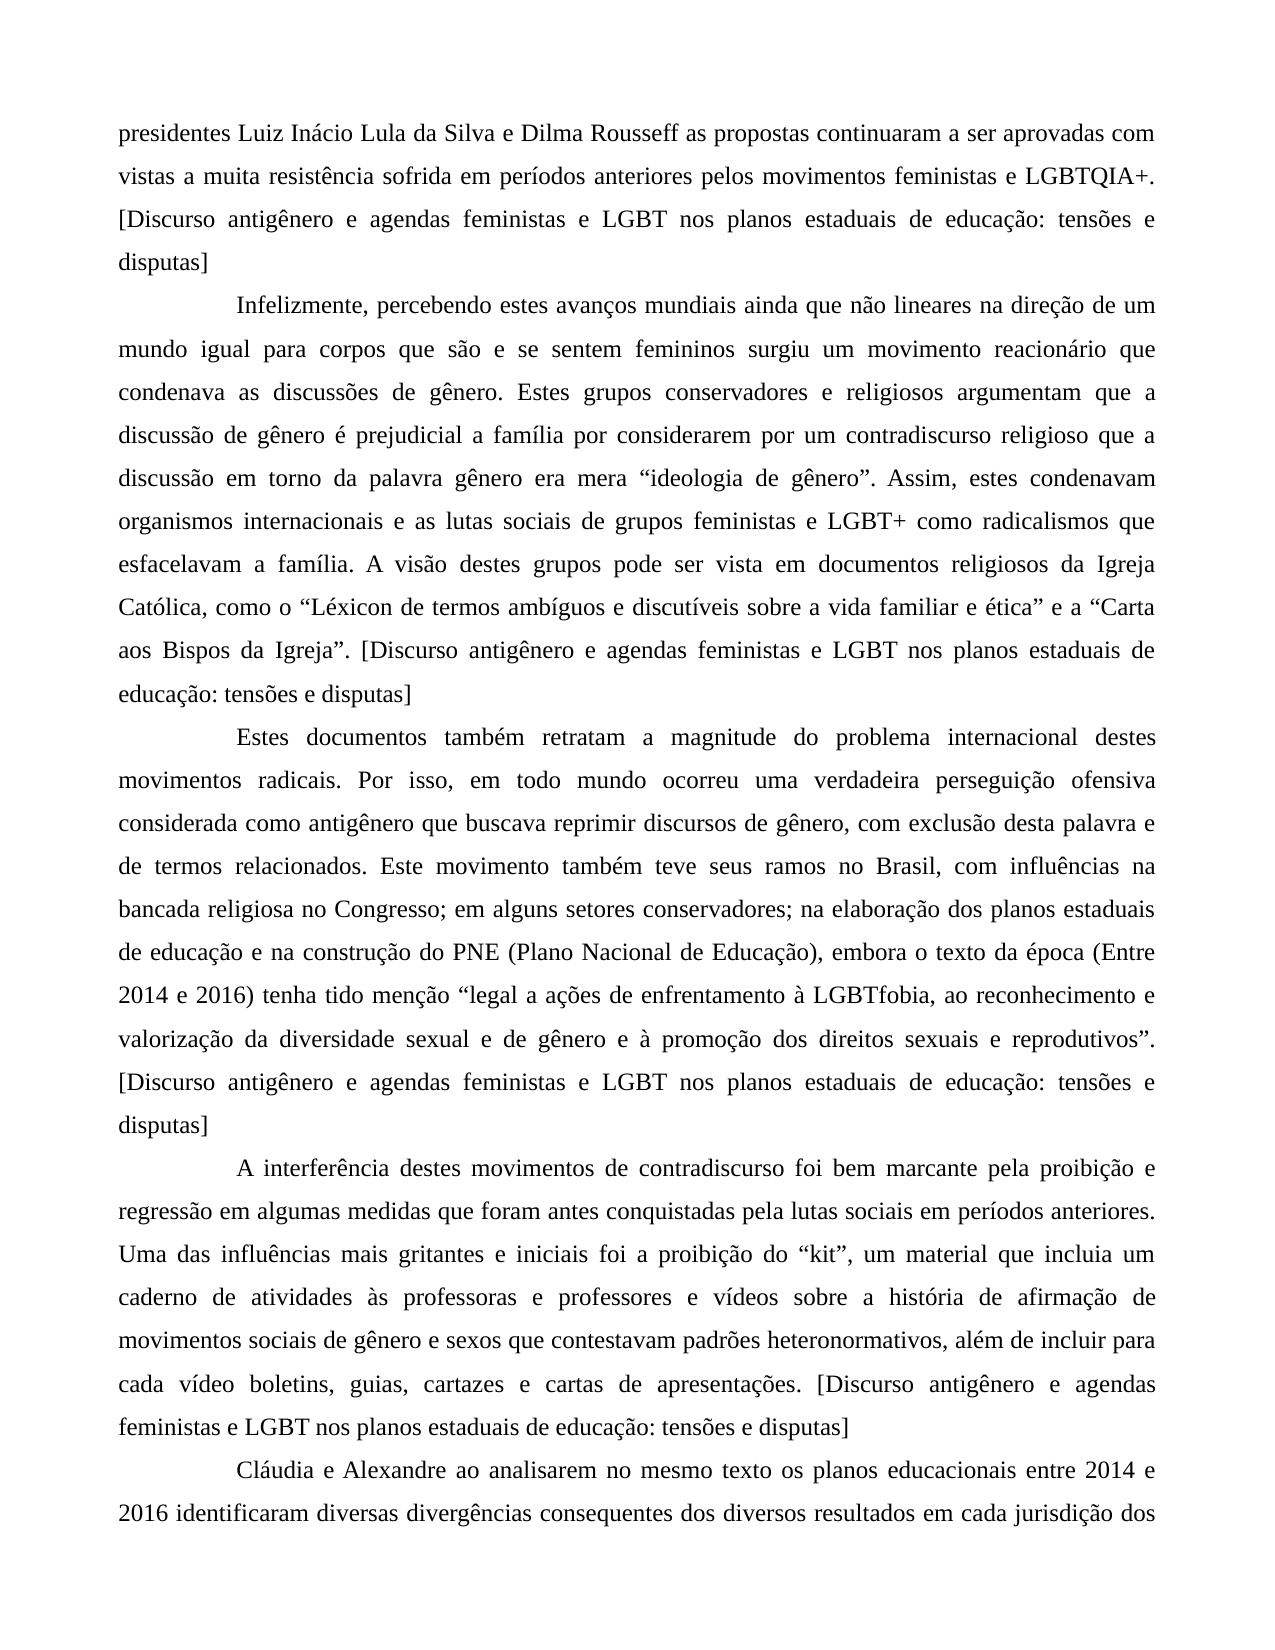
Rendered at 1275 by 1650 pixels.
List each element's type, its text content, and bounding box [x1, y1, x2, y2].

text A interferência destes movimentos de contradiscurso foi bem marcante pela proibição e regressão em algumas medidas que foram antes conquistadas pela lutas sociais em períodos anteriores. Uma das influências mais gritantes e iniciais foi a proibição do “kit”, um material que incluia um caderno de atividades às professoras e professores e vídeos sobre a história de afirmação de movimentos sociais de gênero e sexos que contestavam padrões heteronormativos, além de incluir para cada vídeo boletins, guias, cartazes e cartas de apresentações. [Discurso antigênero e agendas feministas e LGBT nos planos estaduais de educação: tensões e disputas] [118, 1153, 1157, 1441]
text Infelizmente, percebendo estes avanços mundiais ainda que não lineares na direção de um mundo igual para corpos que são e se sentem femininos surgiu um movimento reacionário que condenava as discussões de gênero. Estes grupos conservadores e religiosos argumentam que a discussão de gênero é prejudicial a família por considerarem por um contradiscurso religioso que a discussão em torno da palavra gênero era mera “ideologia de gênero”. Assim, estes condenavam organismos internacionais e as lutas sociais de grupos feministas e LGBT+ como radicalismos que esfacelavam a família. A visão destes grupos pode ser vista em documentos religiosos da Igreja Católica, como o “Léxicon de termos ambíguos e discutíveis sobre a vida familiar e ética” e a “Carta aos Bispos da Igreja”. [Discurso antigênero e agendas feministas e LGBT nos planos estaduais de educação: tensões e disputas] [118, 291, 1157, 707]
text presidentes Luiz Inácio Lula da Silva e Dilma Rousseff as propostas continuaram a ser aprovadas com vistas a muita resistência sofrida em períodos anteriores pelos movimentos feministas e LGBTQIA+. [Discurso antigênero e agendas feministas e LGBT nos planos estaduais de educação: tensões e disputas] [118, 118, 1157, 276]
text Cláudia e Alexandre ao analisarem no mesmo texto os planos educacionais entre 2014 e 2016 identificaram diversas divergências consequentes dos diversos resultados em cada jurisdição dos [118, 1455, 1157, 1527]
text Estes documentos também retratam a magnitude do problema internacional destes movimentos radicais. Por isso, em todo mundo ocorreu uma verdadeira perseguição ofensiva considerada como antigênero que buscava reprimir discursos de gênero, com exclusão desta palavra e de termos relacionados. Este movimento também teve seus ramos no Brasil, com influências na bancada religiosa no Congresso; em alguns setores conservadores; na elaboração dos planos estaduais de educação e na construção do PNE (Plano Nacional de Educação), embora o texto da época (Entre 2014 e 2016) tenha tido menção “legal a ações de enfrentamento à LGBTfobia, ao reconhecimento e valorização da diversidade sexual e de gênero e à promoção dos direitos sexuais e reprodutivos”. [Discurso antigênero e agendas feministas e LGBT nos planos estaduais de educação: tensões e disputas] [118, 722, 1157, 1139]
